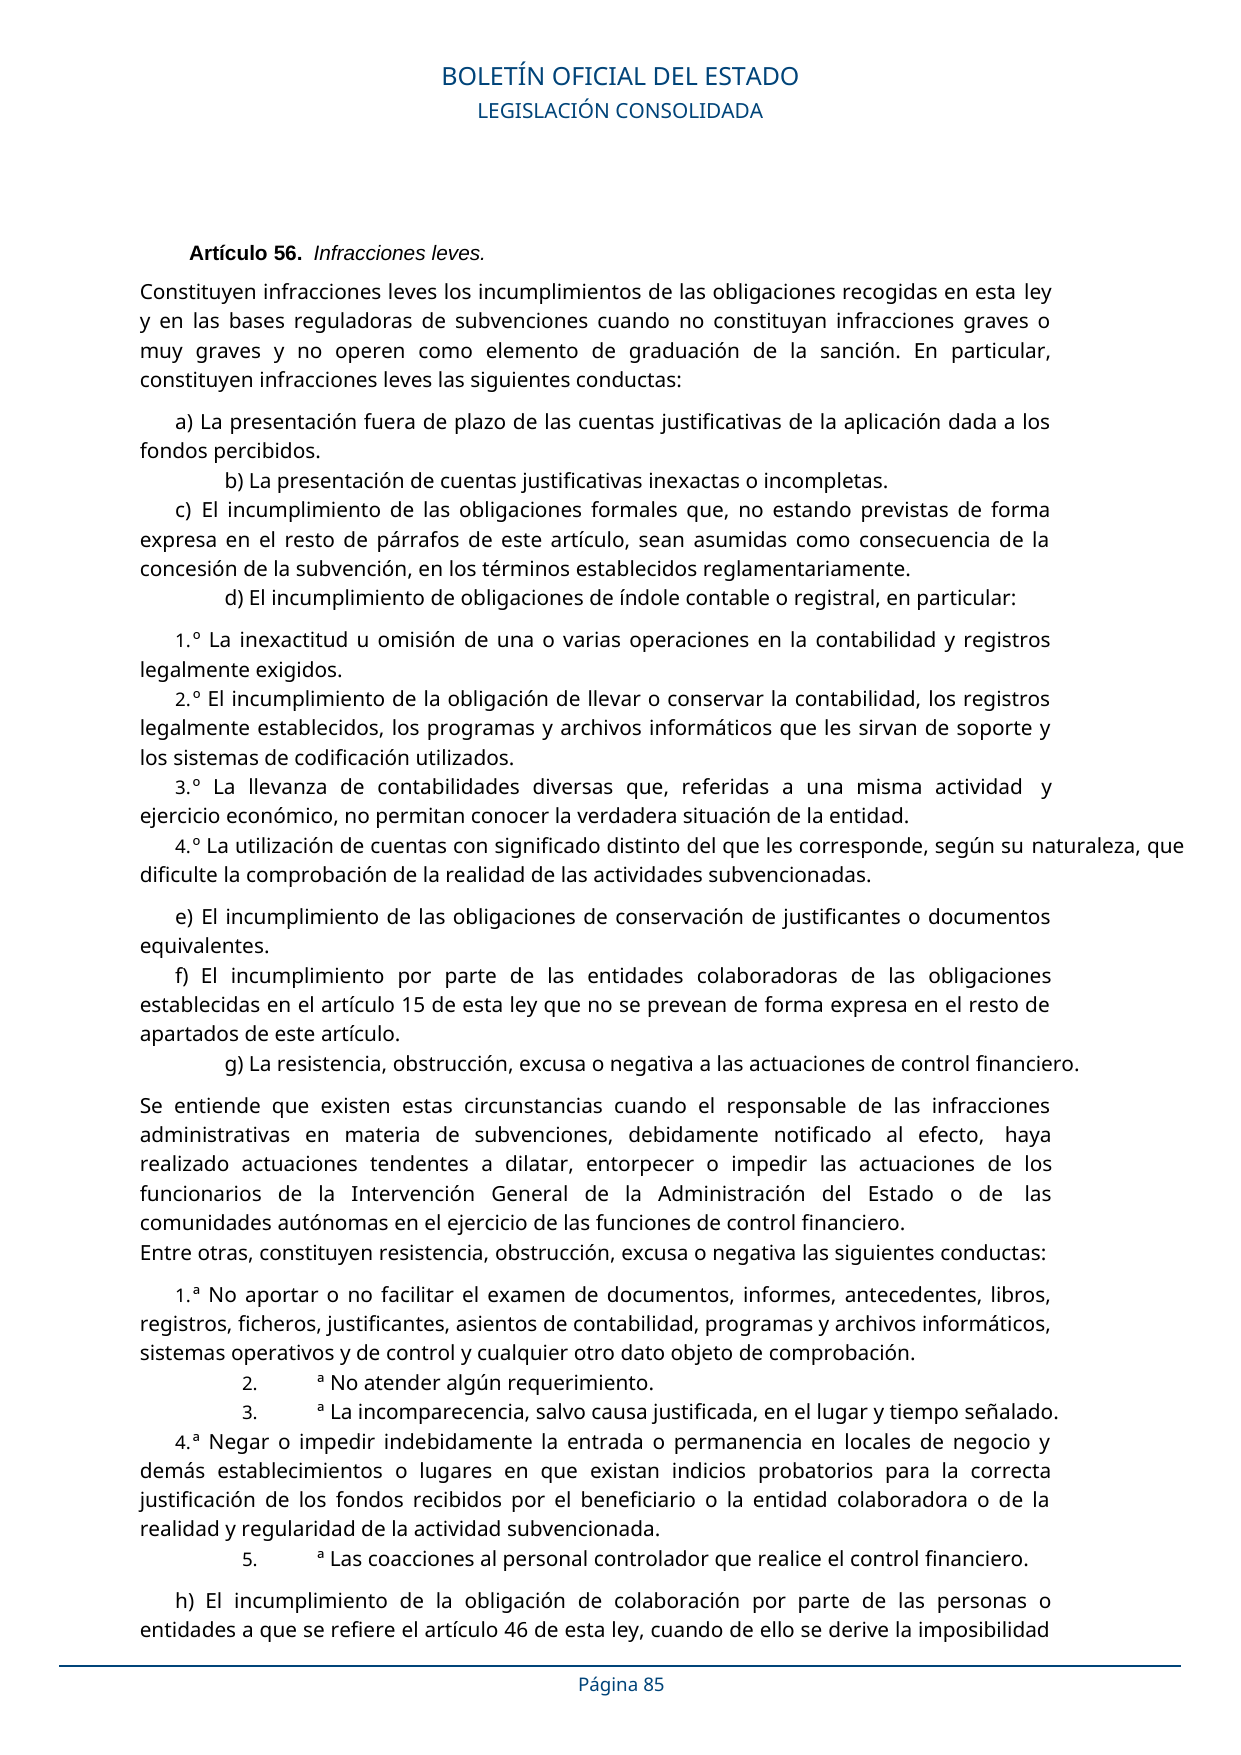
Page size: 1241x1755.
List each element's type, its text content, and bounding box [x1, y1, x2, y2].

list ª Las coacciones al personal controlador que realice el control financiero. [242, 1544, 1184, 1573]
list El incumplimiento de las obligaciones de conservación de justificantes o documentos equivalentes. [139, 902, 1052, 960]
list ª No atender algún requerimiento. [242, 1368, 1184, 1396]
list º El incumplimiento de la obligación de llevar o conservar la contabilidad, los registros legalmente establecidos, los programas y archivos informáticos que les sirvan de soporte y los sistemas de codificación utilizados. [139, 684, 1052, 771]
list ª Negar o impedir indebidamente la entrada o permanencia en locales de negocio y demás establecimientos o lugares en que existan indicios probatorios para la correcta justificación de los fondos recibidos por el beneficiario o la entidad colaboradora o de la realidad y regularidad de la actividad subvencionada. [139, 1427, 1052, 1543]
text Constituyen infracciones leves los incumplimientos de las obligaciones recogidas en esta ley y en las bases reguladoras de subvenciones cuando no constituyan infracciones graves o muy graves y no operen como elemento de graduación de la sanción. En particular, constituyen infracciones leves las siguientes conductas: [139, 277, 1052, 394]
list El incumplimiento por parte de las entidades colaboradoras de las obligaciones establecidas en el artículo 15 de esta ley que no se prevean de forma expresa en el resto de apartados de este artículo. [139, 961, 1052, 1048]
list º La utilización de cuentas con significado distinto del que les corresponde, según su naturaleza, que dificulte la comprobación de la realidad de las actividades subvencionadas. [139, 831, 1184, 889]
list La presentación de cuentas justificativas inexactas o incompletas. [224, 466, 1184, 494]
list º La llevanza de contabilidades diversas que, referidas a una misma actividad y ejercicio económico, no permitan conocer la verdadera situación de la entidad. [139, 772, 1052, 830]
list ª No aportar o no facilitar el examen de documentos, informes, antecedentes, libros, registros, ficheros, justificantes, asientos de contabilidad, programas y archivos informáticos, sistemas operativos y de control y cualquier otro dato objeto de comprobación. [139, 1280, 1052, 1367]
list El incumplimiento de la obligación de colaboración por parte de las personas o entidades a que se refiere el artículo 46 de esta ley, cuando de ello se derive la imposibilidad [139, 1586, 1052, 1644]
text Se entiende que existen estas circunstancias cuando el responsable de las infracciones administrativas en materia de subvenciones, debidamente notificado al efecto, haya realizado actuaciones tendentes a dilatar, entorpecer o impedir las actuaciones de los funcionarios de la Intervención General de la Administración del Estado o de las comunidades autónomas en el ejercicio de las funciones de control financiero. [139, 1091, 1052, 1237]
list ª La incomparecencia, salvo causa justificada, en el lugar y tiempo señalado. [242, 1397, 1184, 1426]
list El incumplimiento de las obligaciones formales que, no estando previstas de forma expresa en el resto de párrafos de este artículo, sean asumidas como consecuencia de la concesión de la subvención, en los términos establecidos reglamentariamente. [139, 496, 1052, 582]
list El incumplimiento de obligaciones de índole contable o registral, en particular: [224, 583, 1184, 612]
list º La inexactitud u omisión de una o varias operaciones en la contabilidad y registros legalmente exigidos. [139, 626, 1052, 683]
list La resistencia, obstrucción, excusa o negativa a las actuaciones de control financiero. [224, 1049, 1184, 1077]
list La presentación fuera de plazo de las cuentas justificativas de la aplicación dada a los fondos percibidos. [139, 407, 1052, 465]
text Entre otras, constituyen resistencia, obstrucción, excusa o negativa las siguientes conductas: [139, 1238, 1052, 1266]
text Artículo 56. Infracciones leves. [189, 241, 1184, 265]
